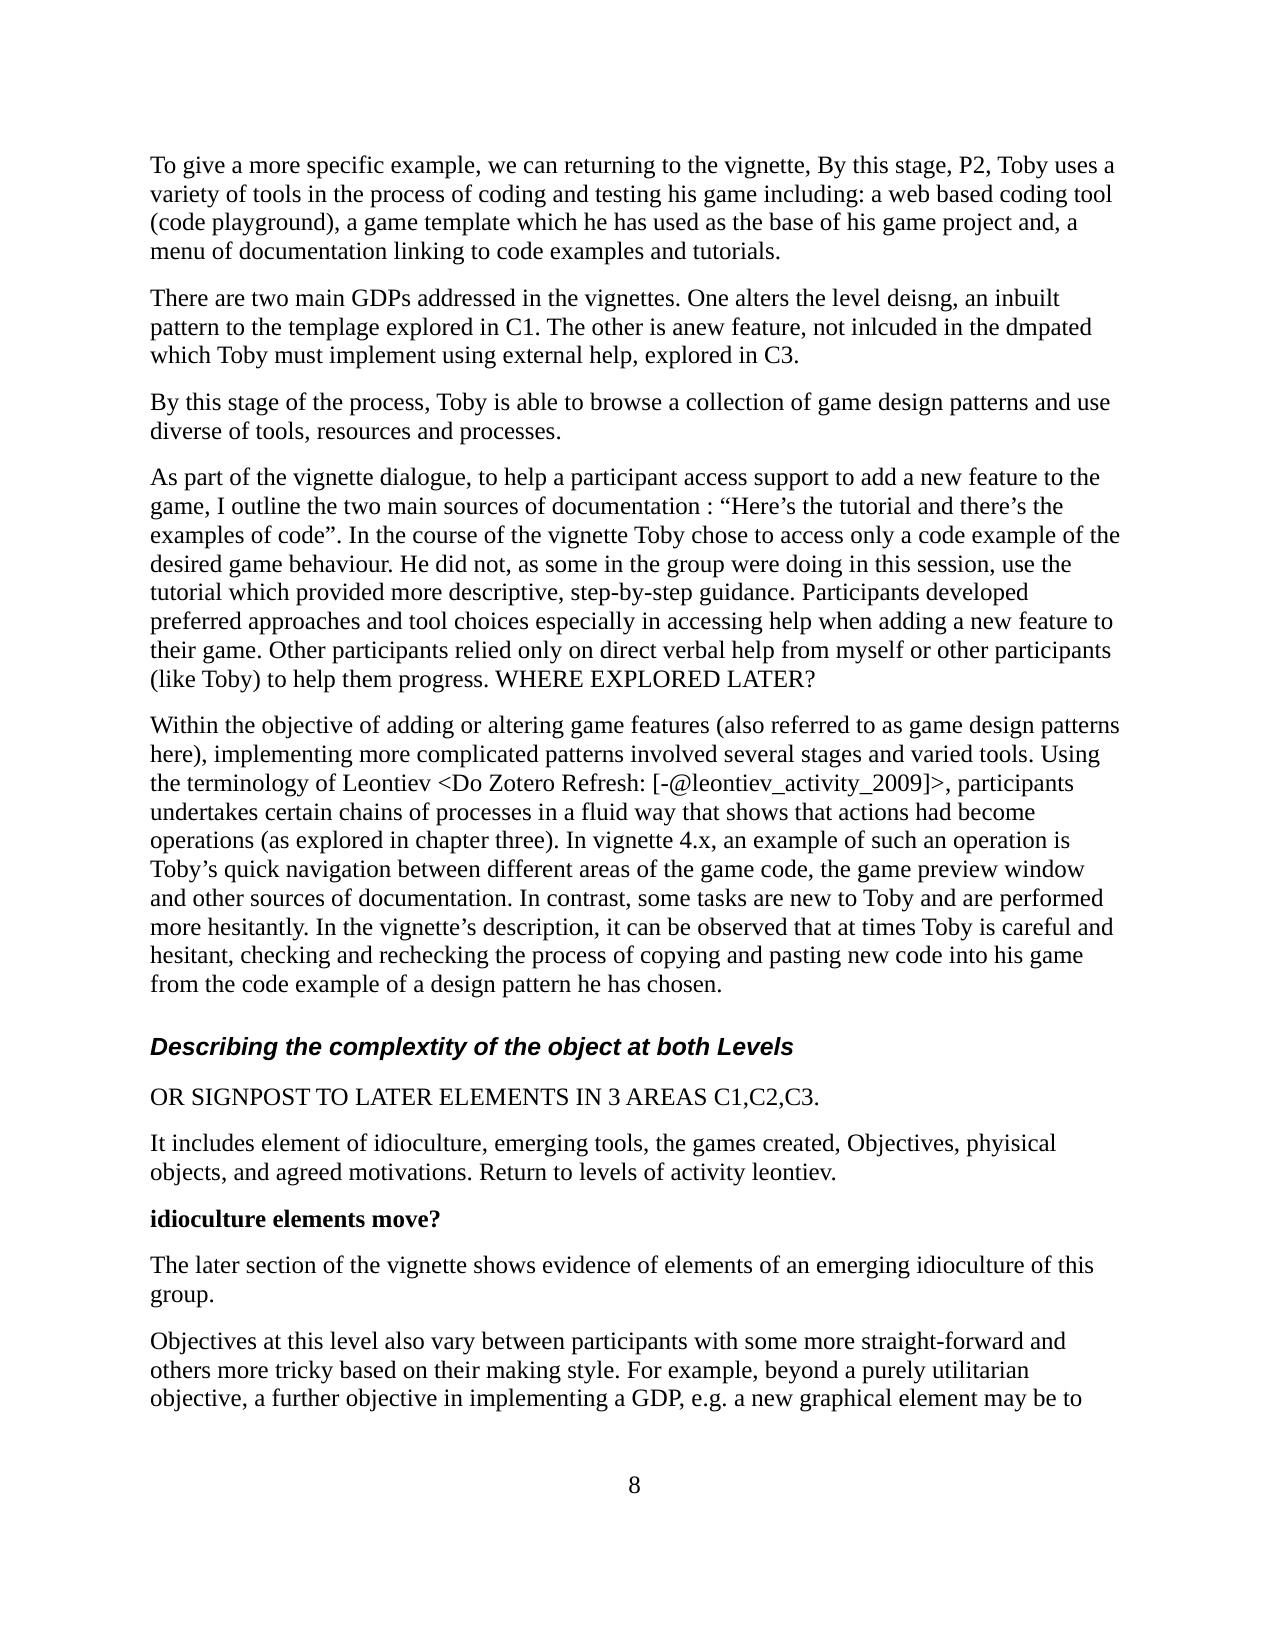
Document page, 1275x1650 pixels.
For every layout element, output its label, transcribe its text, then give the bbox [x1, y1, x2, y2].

text By this stage of the process, Toby is able to browse a collection of game design patterns and use diverse of tools, resources and processes. [150, 387, 1125, 444]
text The later section of the vignette shows evidence of elements of an emerging idioculture of this group. [150, 1251, 1125, 1308]
text Objectives at this level also vary between participants with some more straight-forward and others more tricky based on their making style. For example, beyond a purely utilitarian objective, a further objective in implementing a GDP, e.g. a new graphical element may be to [150, 1326, 1125, 1412]
text As part of the vignette dialogue, to help a participant access support to add a new feature to the game, I outline the two main sources of documentation : “Here’s the tutorial and there’s the examples of code”. In the course of the vignette Toby chose to access only a code example of the desired game behaviour. He did not, as some in the group were doing in this session, use the tutorial which provided more descriptive, step-by-step guidance. Participants developed preferred approaches and tool choices especially in accessing help when adding a new feature to their game. Other participants relied only on direct verbal help from myself or other participants (like Toby) to help them progress. WHERE EXPLORED LATER? [150, 462, 1125, 692]
text idioculture elements move? [150, 1204, 1125, 1233]
text To give a more specific example, we can returning to the vignette, By this stage, P2, Toby uses a variety of tools in the process of coding and testing his game including: a web based coding tool (code playground), a game template which he has used as the base of his game project and, a menu of documentation linking to code examples and tutorials. [150, 150, 1125, 265]
text OR SIGNPOST TO LATER ELEMENTS IN 3 AREAS C1,C2,C3. [150, 1082, 1125, 1111]
text There are two main GDPs addressed in the vignettes. One alters the level deisng, an inbuilt pattern to the templage explored in C1. The other is anew feature, not inlcuded in the dmpated which Toby must implement using external help, explored in C3. [150, 283, 1125, 369]
text Within the objective of adding or altering game features (also referred to as game design patterns here), implementing more complicated patterns involved several stages and varied tools. Using the terminology of Leontiev <Do Zotero Refresh: [-@leontiev_activity_2009]>, participants undertakes certain chains of processes in a fluid way that shows that actions had become operations (as explored in chapter three). In vignette 4.x, an example of such an operation is Toby’s quick navigation between different areas of the game code, the game preview window and other sources of documentation. In contrast, some tasks are new to Toby and are performed more hesitantly. In the vignette’s description, it can be observed that at times Toby is careful and hesitant, checking and rechecking the process of copying and pasting new code into his game from the code example of a design pattern he has chosen. [150, 710, 1125, 998]
text It includes element of idioculture, emerging tools, the games created, Objectives, phyisical objects, and agreed motivations. Return to levels of activity leontiev. [150, 1128, 1125, 1186]
subtitle Describing the complextity of the object at both Levels [150, 1032, 1125, 1060]
